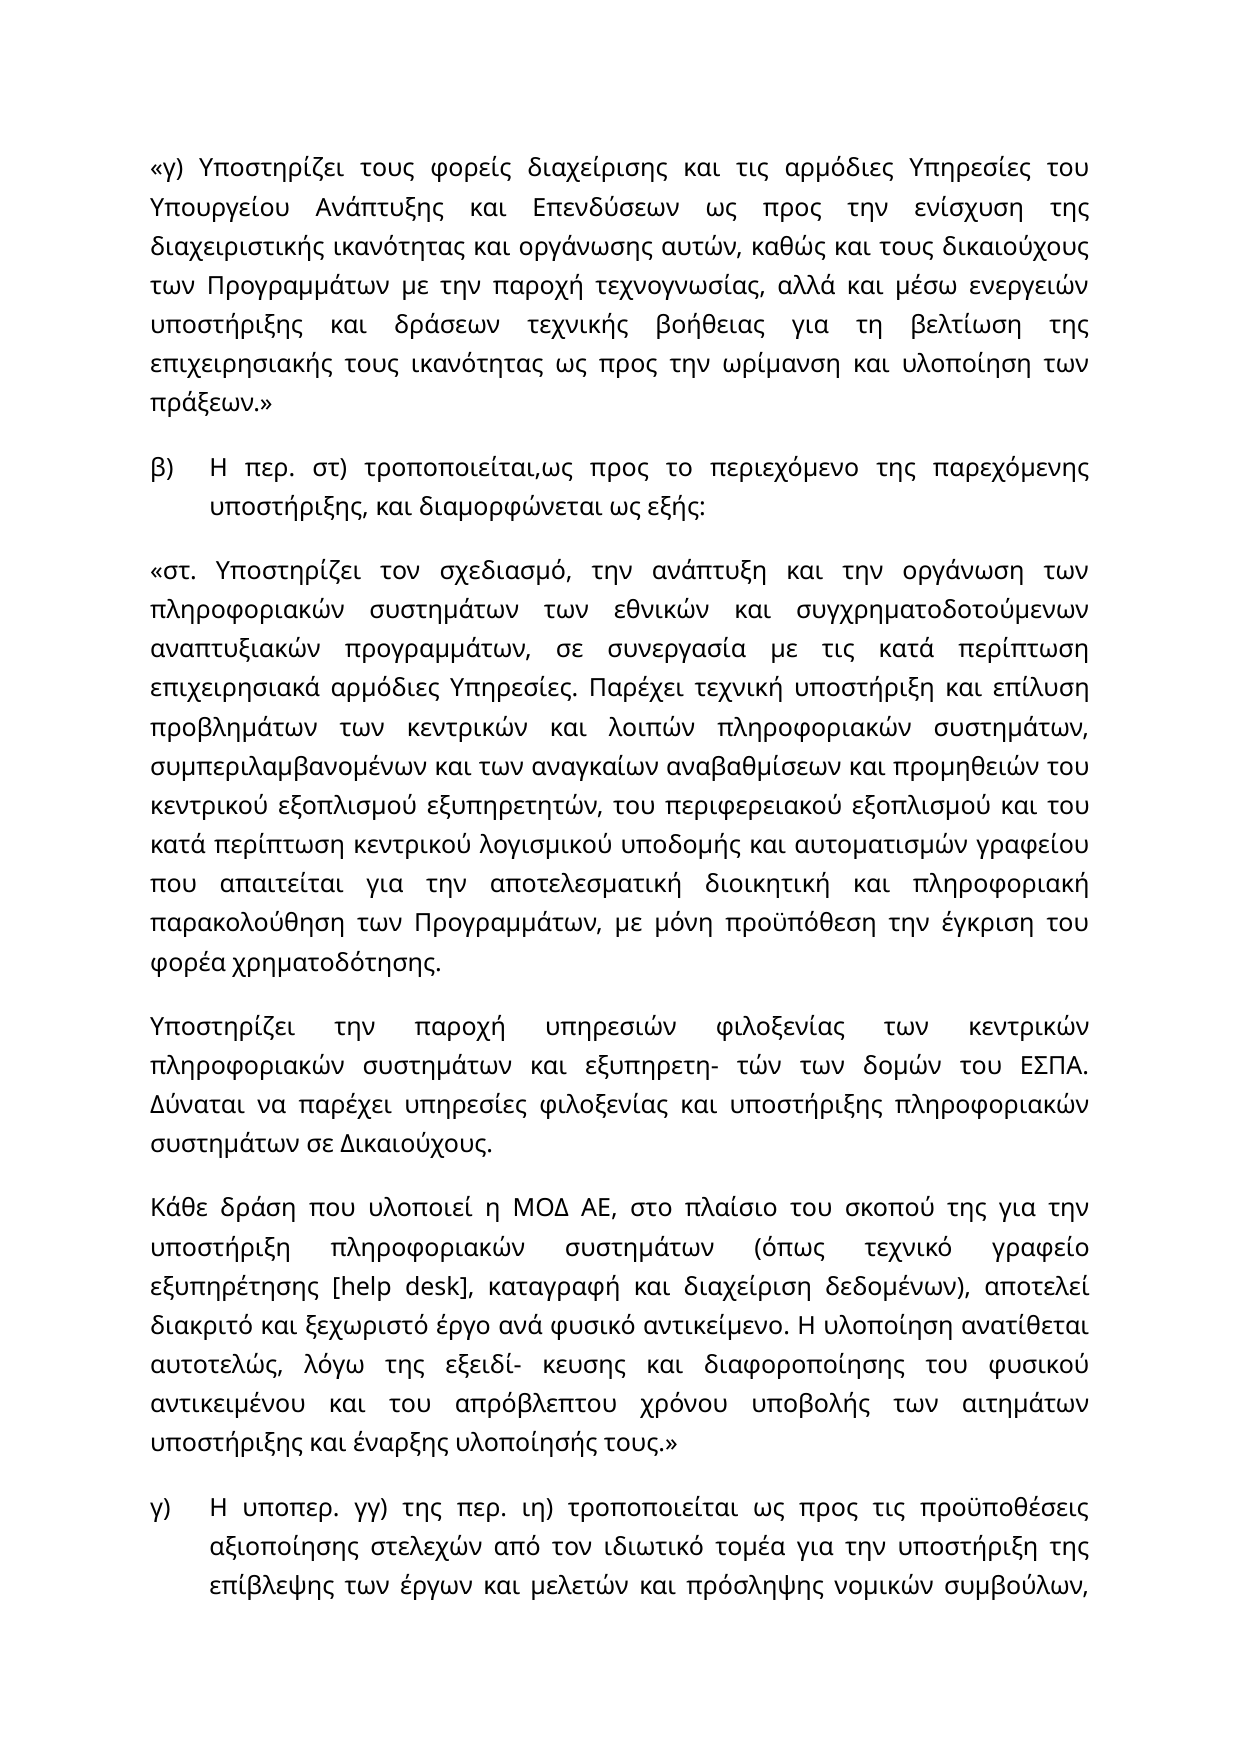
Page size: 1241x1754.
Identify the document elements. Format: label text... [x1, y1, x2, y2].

list β) Η περ. στ) τροποποιείται,ως προς το περιεχόμενο της παρεχόμενης υποστήριξης, και διαμορφώνεται ως εξής: [150, 449, 1090, 522]
text Υποστηρίζει την παροχή υπηρεσιών φιλοξενίας των κεντρικών πληροφοριακών συστημάτων και εξυπηρετη- τών των δομών του ΕΣΠΑ. Δύναται να παρέχει υπηρεσίες φιλοξενίας και υποστήριξης πληροφοριακών συστημάτων σε Δικαιούχους. [150, 1008, 1090, 1160]
text «γ) Υποστηρίζει τους φορείς διαχείρισης και τις αρμόδιες Υπηρεσίες του Υπουργείου Ανάπτυξης και Επενδύσεων ως προς την ενίσχυση της διαχειριστικής ικανότητας και οργάνωσης αυτών, καθώς και τους δικαιούχους των Προγραμμάτων με την παροχή τεχνογνωσίας, αλλά και μέσω ενεργειών υποστήριξης και δράσεων τεχνικής βοήθειας για τη βελτίωση της επιχειρησιακής τους ικανότητας ως προς την ωρίμανση και υλοποίηση των πράξεων.» [150, 150, 1090, 419]
text «στ. Υποστηρίζει τον σχεδιασμό, την ανάπτυξη και την οργάνωση των πληροφοριακών συστημάτων των εθνικών και συγχρηματοδοτούμενων αναπτυξιακών προγραμμάτων, σε συνεργασία με τις κατά περίπτωση επιχειρησιακά αρμόδιες Υπηρεσίες. Παρέχει τεχνική υποστήριξη και επίλυση προβλημάτων των κεντρικών και λοιπών πληροφοριακών συστημάτων, συμπεριλαμβανομένων και των αναγκαίων αναβαθμίσεων και προμηθειών του κεντρικού εξοπλισμού εξυπηρετητών, του περιφερειακού εξοπλισμού και του κατά περίπτωση κεντρικού λογισμικού υποδομής και αυτοματισμών γραφείου που απαιτείται για την αποτελεσματική διοικητική και πληροφοριακή παρακολούθηση των Προγραμμάτων, με μόνη προϋπόθεση την έγκριση του φορέα χρηματοδότησης. [150, 552, 1090, 978]
text Κάθε δράση που υλοποιεί η ΜΟΔ ΑΕ, στο πλαίσιο του σκοπού της για την υποστήριξη πληροφοριακών συστημάτων (όπως τεχνικό γραφείο εξυπηρέτησης [help desk], καταγραφή και διαχείριση δεδομένων), αποτελεί διακριτό και ξεχωριστό έργο ανά φυσικό αντικείμενο. Η υλοποίηση ανατίθεται αυτοτελώς, λόγω της εξειδί- κευσης και διαφοροποίησης του φυσικού αντικειμένου και του απρόβλεπτου χρόνου υποβολής των αιτημάτων υποστήριξης και έναρξης υλοποίησής τους.» [150, 1190, 1090, 1459]
list γ) Η υποπερ. γγ) της περ. ιη) τροποποιείται ως προς τις προϋποθέσεις αξιοποίησης στελεχών από τον ιδιωτικό τομέα για την υποστήριξη της επίβλεψης των έργων και μελετών και πρόσληψης νομικών συμβούλων, [150, 1489, 1090, 1602]
